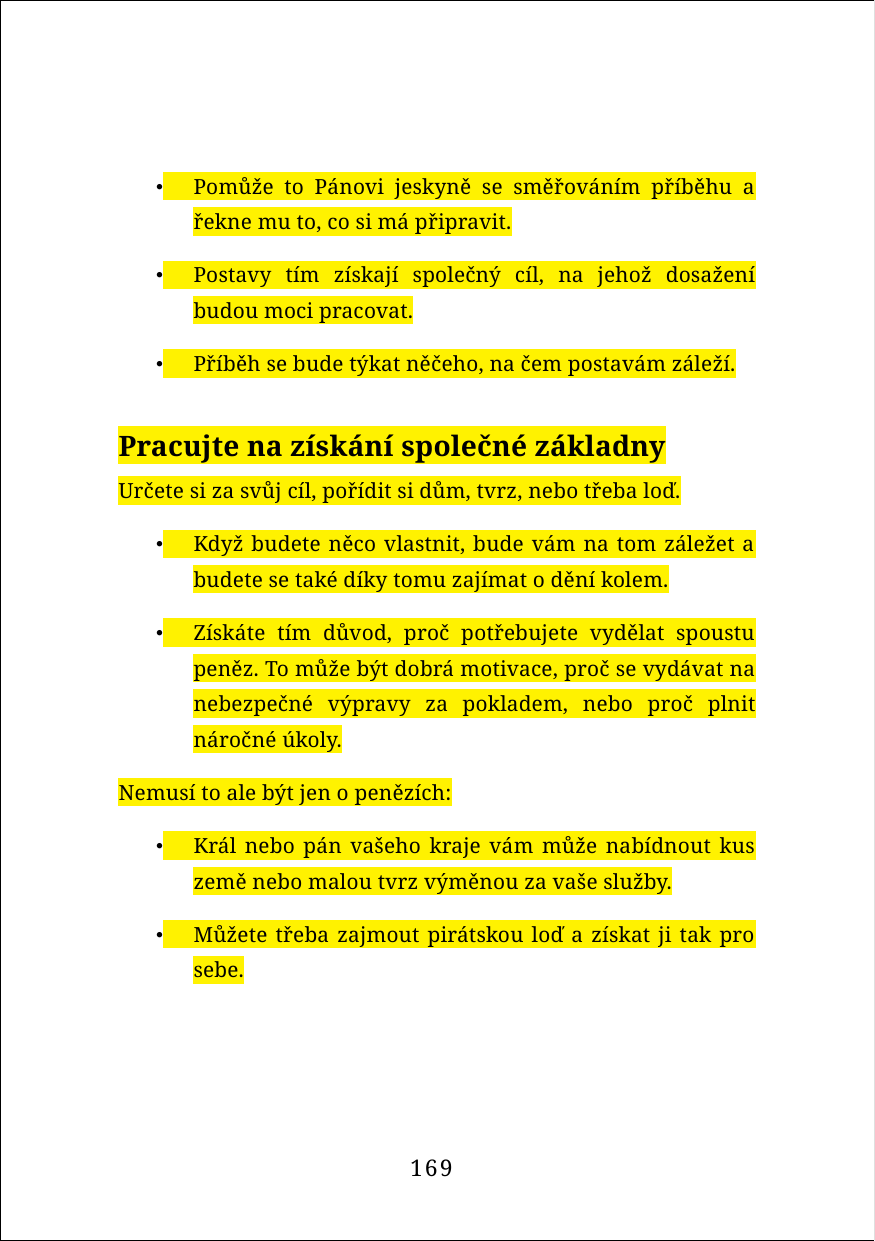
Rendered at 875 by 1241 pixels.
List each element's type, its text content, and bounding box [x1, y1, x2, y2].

list Můžete třeba zajmout pirátskou loď a získat ji tak pro sebe. [156, 920, 756, 984]
list Příběh se bude týkat něčeho, na čem postavám záleží. [156, 349, 756, 378]
list Když budete něco vlastnit, bude vám na tom záležet a budete se také díky tomu zajímat o dění kolem. [156, 529, 756, 593]
list Získáte tím důvod, proč potřebujete vydělat spoustu peněz. To může být dobrá motivace, proč se vydávat na nebezpečné výpravy za pokladem, nebo proč plnit náročné úkoly. [156, 618, 756, 753]
list Postavy tím získají společný cíl, na jehož dosažení budou moci pracovat. [156, 261, 756, 324]
subtitle Pracujte na získání společné základny [118, 426, 756, 464]
list Pomůže to Pánovi jeskyně se směřováním příběhu a řekne mu to, co si má připravit. [156, 172, 756, 236]
text Určete si za svůj cíl, pořídit si dům, tvrz, nebo třeba loď. [118, 476, 756, 505]
list Král nebo pán vašeho kraje vám může nabídnout kus země nebo malou tvrz výměnou za vaše služby. [156, 831, 756, 895]
text Nemusí to ale být jen o penězích: [118, 778, 756, 806]
